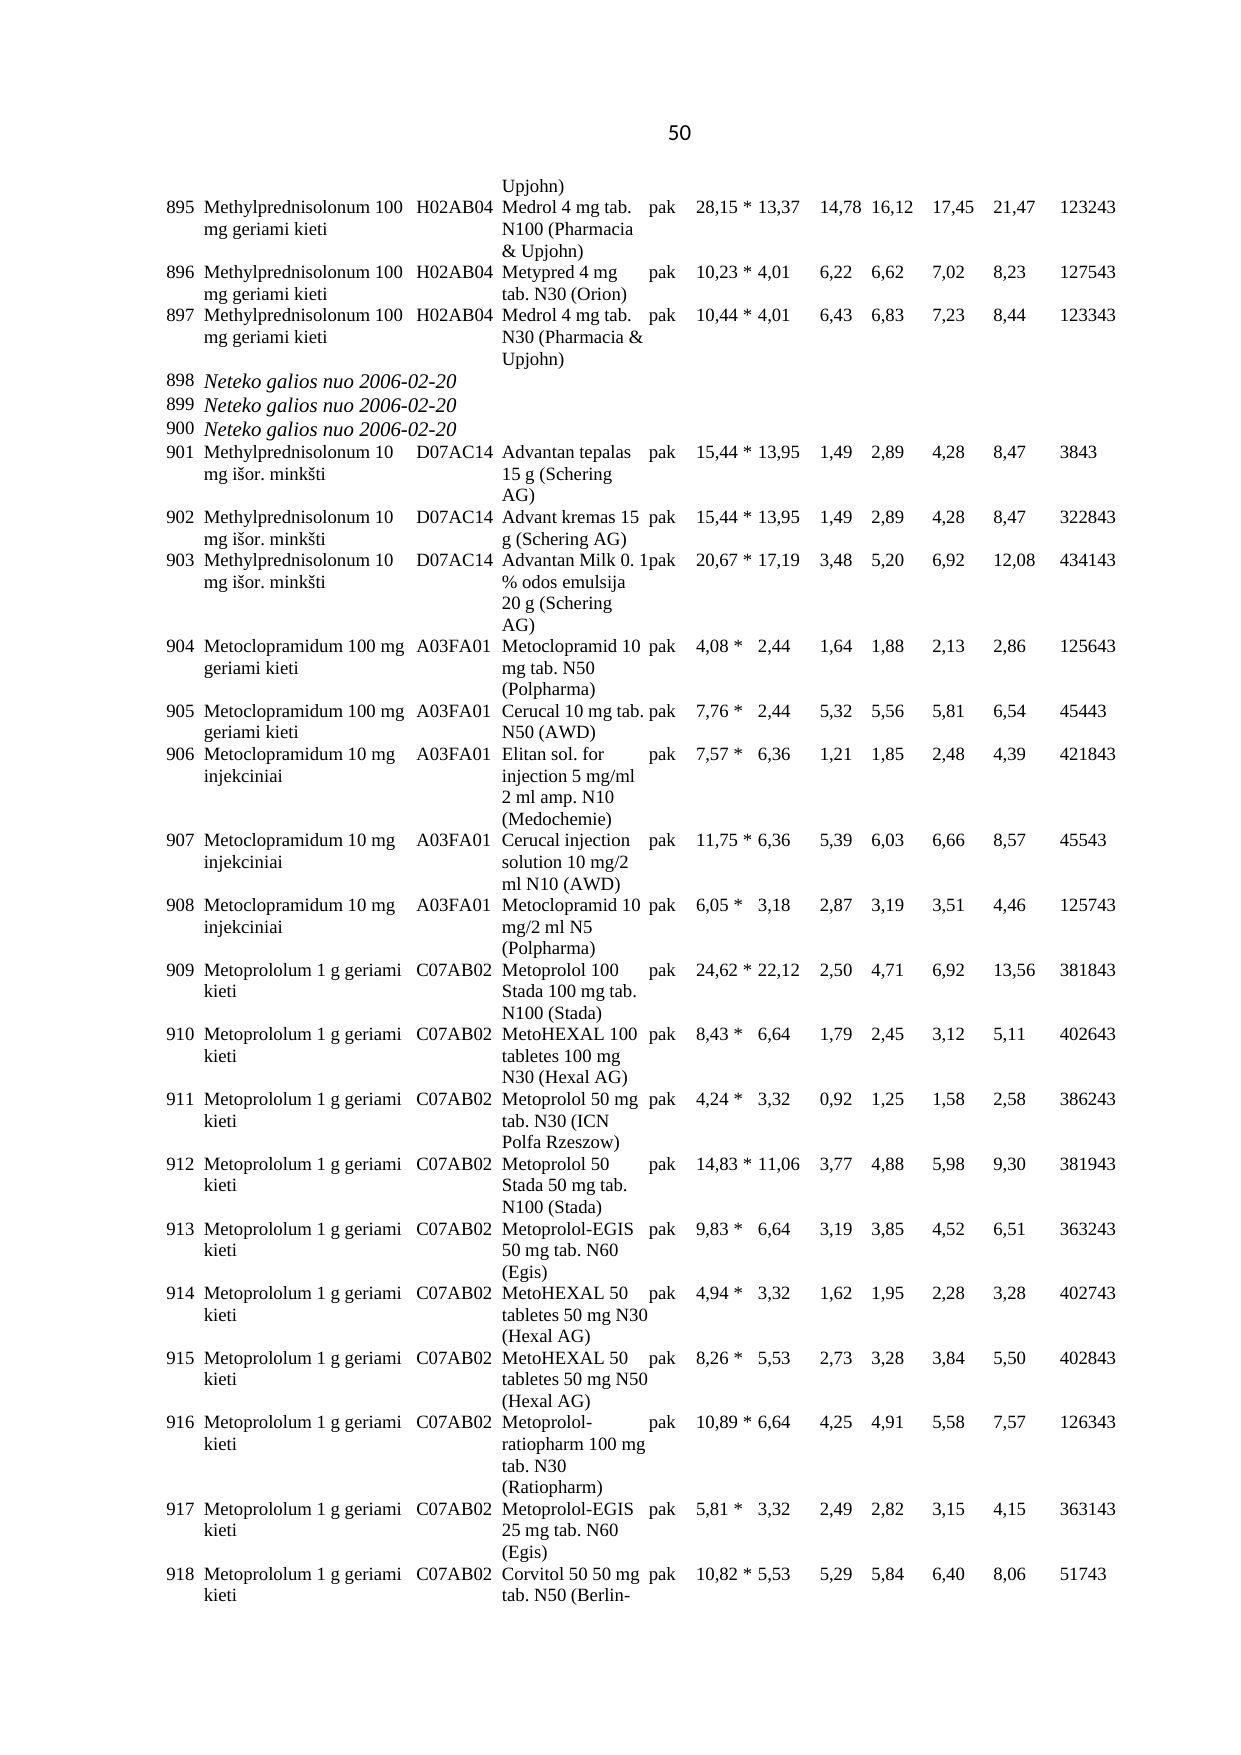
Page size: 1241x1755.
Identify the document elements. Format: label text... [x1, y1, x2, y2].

table_cell 8,47 [993, 441, 1059, 506]
table_cell 6,64 [758, 1218, 819, 1282]
table_cell Metoprolol-EGIS 50 mg tab. N60 (Egis) [502, 1218, 648, 1282]
table_cell C07AB02 [416, 1218, 502, 1282]
table_cell 5,11 [993, 1023, 1059, 1088]
table_cell 898 [166, 369, 203, 393]
table_cell 3,18 [758, 894, 819, 959]
table_cell pak [649, 1282, 696, 1347]
table_cell 13,56 [993, 959, 1059, 1023]
table_cell Metoprolol 50 mg tab. N30 (ICN Polfa Rzeszow) [502, 1088, 648, 1153]
table_cell 10,82 * [696, 1563, 758, 1606]
table_cell H02AB04 [416, 261, 502, 304]
table_cell 2,49 [820, 1498, 871, 1562]
table_cell 363243 [1060, 1218, 1127, 1282]
table_cell Advantan tepalas 15 g (Schering AG) [502, 441, 648, 506]
table_cell 2,44 [758, 635, 819, 700]
table_cell 2,50 [820, 959, 871, 1023]
table_cell 402843 [1060, 1347, 1127, 1411]
table_cell 5,29 [820, 1563, 871, 1606]
table_cell 7,02 [932, 261, 993, 304]
table_cell Advant kremas 15 g (Schering AG) [502, 506, 648, 549]
table_cell 1,95 [871, 1282, 932, 1347]
table_cell A03FA01 [416, 894, 502, 959]
table_cell 6,83 [871, 304, 932, 369]
table_cell 4,01 [758, 261, 819, 304]
table_cell [416, 175, 502, 196]
table_cell 2,89 [871, 506, 932, 549]
table_cell Methylprednisolonum 10 mg išor. minkšti [204, 441, 416, 506]
table_cell 2,86 [993, 635, 1059, 700]
table_cell Metoprolol 100 Stada 100 mg tab. N100 (Stada) [502, 959, 648, 1023]
table_cell [758, 175, 819, 196]
table_cell C07AB02 [416, 1498, 502, 1562]
table_cell Metoprolol-ratiopharm 100 mg tab. N30 (Ratiopharm) [502, 1411, 648, 1498]
table_cell 1,62 [820, 1282, 871, 1347]
table_cell Metoclopramidum 100 mg geriami kieti [204, 700, 416, 743]
table_cell C07AB02 [416, 1411, 502, 1498]
table_cell Upjohn) [502, 175, 648, 196]
table_cell Metoprololum 1 g geriami kieti [204, 1563, 416, 1606]
table_cell pak [649, 829, 696, 894]
table_cell 8,06 [993, 1563, 1059, 1606]
table_cell MetoHEXAL 100 tabletes 100 mg N30 (Hexal AG) [502, 1023, 648, 1088]
table_cell 2,73 [820, 1347, 871, 1411]
table_cell MetoHEXAL 50 tabletes 50 mg N50 (Hexal AG) [502, 1347, 648, 1411]
table_cell Neteko galios nuo 2006-02-20 [204, 369, 1127, 393]
table_cell 6,22 [820, 261, 871, 304]
table_cell 7,76 * [696, 700, 758, 743]
table_cell Metoclopramidum 10 mg injekciniai [204, 894, 416, 959]
table_cell A03FA01 [416, 829, 502, 894]
table_cell 11,75 * [696, 829, 758, 894]
table_cell pak [649, 700, 696, 743]
table_cell 381843 [1060, 959, 1127, 1023]
table_cell 2,13 [932, 635, 993, 700]
table_cell D07AC14 [416, 549, 502, 635]
table_cell 897 [166, 304, 203, 369]
table_cell D07AC14 [416, 441, 502, 506]
table_cell 3,48 [820, 549, 871, 635]
table_cell 1,58 [932, 1088, 993, 1153]
table_cell 895 [166, 196, 203, 261]
table_cell 1,49 [820, 441, 871, 506]
table_cell Neteko galios nuo 2006-02-20 [204, 393, 1127, 417]
table_cell [993, 175, 1059, 196]
table_cell 22,12 [758, 959, 819, 1023]
table_cell pak [649, 1563, 696, 1606]
table_cell 24,62 * [696, 959, 758, 1023]
table_cell Methylprednisolonum 100 mg geriami kieti [204, 304, 416, 369]
table_cell pak [649, 1218, 696, 1282]
table_cell H02AB04 [416, 304, 502, 369]
table_cell Metoclopramid 10 mg/2 ml N5 (Polpharma) [502, 894, 648, 959]
table_cell 2,58 [993, 1088, 1059, 1153]
table_cell 3,77 [820, 1153, 871, 1217]
table_cell 6,03 [871, 829, 932, 894]
table_cell C07AB02 [416, 1088, 502, 1153]
table_cell Metypred 4 mg tab. N30 (Orion) [502, 261, 648, 304]
table_cell 4,28 [932, 441, 993, 506]
table_cell Metoprololum 1 g geriami kieti [204, 1218, 416, 1282]
table_cell 7,23 [932, 304, 993, 369]
table_cell Methylprednisolonum 10 mg išor. minkšti [204, 506, 416, 549]
table_cell 402743 [1060, 1282, 1127, 1347]
table_cell pak [649, 1498, 696, 1562]
table_cell 5,53 [758, 1563, 819, 1606]
table_cell 1,88 [871, 635, 932, 700]
table_cell 3,51 [932, 894, 993, 959]
table_cell 2,28 [932, 1282, 993, 1347]
table_cell 434143 [1060, 549, 1127, 635]
table_cell 8,26 * [696, 1347, 758, 1411]
table_cell 4,88 [871, 1153, 932, 1217]
table_cell 1,85 [871, 743, 932, 829]
table_cell pak [649, 1023, 696, 1088]
table_cell 912 [166, 1153, 203, 1217]
table_cell 3,12 [932, 1023, 993, 1088]
table_cell 4,91 [871, 1411, 932, 1498]
table_cell 3,28 [993, 1282, 1059, 1347]
table_cell 905 [166, 700, 203, 743]
table_cell 5,81 [932, 700, 993, 743]
table_cell 8,44 [993, 304, 1059, 369]
table_cell 9,30 [993, 1153, 1059, 1217]
table_cell C07AB02 [416, 1347, 502, 1411]
table_cell 15,44 * [696, 506, 758, 549]
table_cell 14,78 [820, 196, 871, 261]
table_cell 909 [166, 959, 203, 1023]
table_cell 125743 [1060, 894, 1127, 959]
table_cell 3,28 [871, 1347, 932, 1411]
table_cell 402643 [1060, 1023, 1127, 1088]
table_cell A03FA01 [416, 635, 502, 700]
table_cell 9,83 * [696, 1218, 758, 1282]
table_cell 5,20 [871, 549, 932, 635]
table_cell 28,15 * [696, 196, 758, 261]
table_cell 2,44 [758, 700, 819, 743]
table_cell 12,08 [993, 549, 1059, 635]
table_cell 5,56 [871, 700, 932, 743]
table_cell 4,39 [993, 743, 1059, 829]
table_cell 918 [166, 1563, 203, 1606]
table_cell 2,45 [871, 1023, 932, 1088]
table_cell C07AB02 [416, 1563, 502, 1606]
table_cell Metoprololum 1 g geriami kieti [204, 959, 416, 1023]
table_cell 6,66 [932, 829, 993, 894]
table_cell Metoclopramid 10 mg tab. N50 (Polpharma) [502, 635, 648, 700]
table_cell 10,44 * [696, 304, 758, 369]
table_cell 3,15 [932, 1498, 993, 1562]
table_cell 903 [166, 549, 203, 635]
table_cell MetoHEXAL 50 tabletes 50 mg N30 (Hexal AG) [502, 1282, 648, 1347]
table_cell 2,48 [932, 743, 993, 829]
table_cell 126343 [1060, 1411, 1127, 1498]
table_cell A03FA01 [416, 743, 502, 829]
table_cell pak [649, 894, 696, 959]
table_cell 916 [166, 1411, 203, 1498]
table_cell 13,37 [758, 196, 819, 261]
table_cell pak [649, 743, 696, 829]
table_cell pak [649, 196, 696, 261]
table_cell 6,05 * [696, 894, 758, 959]
table_cell Metoprolol-EGIS 25 mg tab. N60 (Egis) [502, 1498, 648, 1562]
table_cell D07AC14 [416, 506, 502, 549]
table_cell Metoprololum 1 g geriami kieti [204, 1023, 416, 1088]
table_cell 910 [166, 1023, 203, 1088]
table_cell Methylprednisolonum 10 mg išor. minkšti [204, 549, 416, 635]
table_cell 1,79 [820, 1023, 871, 1088]
table_cell 4,08 * [696, 635, 758, 700]
table_cell Metoprololum 1 g geriami kieti [204, 1153, 416, 1217]
table_cell Metoprololum 1 g geriami kieti [204, 1282, 416, 1347]
table_cell 8,43 * [696, 1023, 758, 1088]
table_cell 6,64 [758, 1411, 819, 1498]
table_cell 5,53 [758, 1347, 819, 1411]
table_cell Metoprololum 1 g geriami kieti [204, 1347, 416, 1411]
table_cell 4,15 [993, 1498, 1059, 1562]
table_cell 5,58 [932, 1411, 993, 1498]
table_cell 11,06 [758, 1153, 819, 1217]
table_cell 6,36 [758, 829, 819, 894]
table_cell Elitan sol. for injection 5 mg/ml 2 ml amp. N10 (Medochemie) [502, 743, 648, 829]
table_cell 386243 [1060, 1088, 1127, 1153]
table_cell 911 [166, 1088, 203, 1153]
table_cell 4,52 [932, 1218, 993, 1282]
table_cell Metoprololum 1 g geriami kieti [204, 1411, 416, 1498]
table_cell Metoclopramidum 100 mg geriami kieti [204, 635, 416, 700]
table_cell [820, 175, 871, 196]
table_cell 900 [166, 417, 203, 441]
table_cell 3,32 [758, 1088, 819, 1153]
table_cell [932, 175, 993, 196]
table_cell 45443 [1060, 700, 1127, 743]
table_cell 6,64 [758, 1023, 819, 1088]
table_cell 17,19 [758, 549, 819, 635]
table_cell Corvitol 50 50 mg tab. N50 (Berlin- [502, 1563, 648, 1606]
table_cell C07AB02 [416, 1153, 502, 1217]
table_cell 4,71 [871, 959, 932, 1023]
table_cell 902 [166, 506, 203, 549]
table_cell 908 [166, 894, 203, 959]
table_cell 914 [166, 1282, 203, 1347]
table_cell pak [649, 441, 696, 506]
table_cell Cerucal injection solution 10 mg/2 ml N10 (AWD) [502, 829, 648, 894]
table_cell Advantan Milk 0. 1 % odos emulsija 20 g (Schering AG) [502, 549, 648, 635]
table_cell Medrol 4 mg tab. N100 (Pharmacia & Upjohn) [502, 196, 648, 261]
table_cell 3,19 [820, 1218, 871, 1282]
table_cell 4,25 [820, 1411, 871, 1498]
table_cell 6,92 [932, 549, 993, 635]
table_cell 363143 [1060, 1498, 1127, 1562]
table_cell 15,44 * [696, 441, 758, 506]
table_cell 4,28 [932, 506, 993, 549]
table_cell 10,89 * [696, 1411, 758, 1498]
table_cell 2,82 [871, 1498, 932, 1562]
table_cell 3,85 [871, 1218, 932, 1282]
table_cell Metoclopramidum 10 mg injekciniai [204, 829, 416, 894]
table_cell 16,12 [871, 196, 932, 261]
table_cell 1,49 [820, 506, 871, 549]
table_cell 14,83 * [696, 1153, 758, 1217]
table_cell 10,23 * [696, 261, 758, 304]
table_cell 381943 [1060, 1153, 1127, 1217]
table_cell 5,50 [993, 1347, 1059, 1411]
table_cell pak [649, 959, 696, 1023]
table_cell 4,01 [758, 304, 819, 369]
table_cell 913 [166, 1218, 203, 1282]
table_cell Metoprolol 50 Stada 50 mg tab. N100 (Stada) [502, 1153, 648, 1217]
table_cell 6,54 [993, 700, 1059, 743]
table_cell 3,32 [758, 1498, 819, 1562]
table_cell 2,87 [820, 894, 871, 959]
table_cell C07AB02 [416, 1282, 502, 1347]
table_cell pak [649, 261, 696, 304]
table_cell Cerucal 10 mg tab. N50 (AWD) [502, 700, 648, 743]
table_cell A03FA01 [416, 700, 502, 743]
table_cell 6,92 [932, 959, 993, 1023]
table_cell Neteko galios nuo 2006-02-20 [204, 417, 1127, 441]
table_cell 123243 [1060, 196, 1127, 261]
table_cell pak [649, 1088, 696, 1153]
table_cell 8,57 [993, 829, 1059, 894]
table_cell Metoprololum 1 g geriami kieti [204, 1498, 416, 1562]
table_cell 0,92 [820, 1088, 871, 1153]
table_cell 907 [166, 829, 203, 894]
table_cell C07AB02 [416, 959, 502, 1023]
table_cell 3843 [1060, 441, 1127, 506]
table_cell pak [649, 506, 696, 549]
table_cell pak [649, 1153, 696, 1217]
table_cell 21,47 [993, 196, 1059, 261]
table_cell 904 [166, 635, 203, 700]
table_cell 6,43 [820, 304, 871, 369]
table_cell 13,95 [758, 441, 819, 506]
table_cell 7,57 [993, 1411, 1059, 1498]
table_cell pak [649, 1347, 696, 1411]
table_cell Metoclopramidum 10 mg injekciniai [204, 743, 416, 829]
table_cell 5,32 [820, 700, 871, 743]
table_cell [204, 175, 416, 196]
table_cell [696, 175, 758, 196]
table_cell 125643 [1060, 635, 1127, 700]
table_cell pak [649, 635, 696, 700]
table_cell 17,45 [932, 196, 993, 261]
table_cell 8,23 [993, 261, 1059, 304]
table_cell 2,89 [871, 441, 932, 506]
table_cell pak [649, 549, 696, 635]
table_cell 1,21 [820, 743, 871, 829]
table_cell 421843 [1060, 743, 1127, 829]
table_cell 6,62 [871, 261, 932, 304]
table_cell 3,32 [758, 1282, 819, 1347]
table_cell 917 [166, 1498, 203, 1562]
table_cell 5,98 [932, 1153, 993, 1217]
table_cell [649, 175, 696, 196]
table_cell pak [649, 1411, 696, 1498]
table_cell 6,51 [993, 1218, 1059, 1282]
table_cell 6,40 [932, 1563, 993, 1606]
table_cell 3,84 [932, 1347, 993, 1411]
table_cell 6,36 [758, 743, 819, 829]
table_cell H02AB04 [416, 196, 502, 261]
table_cell [871, 175, 932, 196]
table_cell 13,95 [758, 506, 819, 549]
table_cell Metoprololum 1 g geriami kieti [204, 1088, 416, 1153]
table_cell Methylprednisolonum 100 mg geriami kieti [204, 196, 416, 261]
table_cell 1,25 [871, 1088, 932, 1153]
table_cell 901 [166, 441, 203, 506]
table_cell 915 [166, 1347, 203, 1411]
table_cell C07AB02 [416, 1023, 502, 1088]
table_cell 4,94 * [696, 1282, 758, 1347]
table_cell 1,64 [820, 635, 871, 700]
table_cell [1060, 175, 1127, 196]
table_cell 906 [166, 743, 203, 829]
table_cell 7,57 * [696, 743, 758, 829]
table_cell Medrol 4 mg tab. N30 (Pharmacia & Upjohn) [502, 304, 648, 369]
table_cell 123343 [1060, 304, 1127, 369]
table_cell 3,19 [871, 894, 932, 959]
table_cell [166, 175, 203, 196]
table_cell 20,67 * [696, 549, 758, 635]
table_cell Methylprednisolonum 100 mg geriami kieti [204, 261, 416, 304]
table_cell 127543 [1060, 261, 1127, 304]
table_cell 5,81 * [696, 1498, 758, 1562]
table_cell 4,46 [993, 894, 1059, 959]
table_cell 5,84 [871, 1563, 932, 1606]
table_cell 8,47 [993, 506, 1059, 549]
table_cell 4,24 * [696, 1088, 758, 1153]
table_cell pak [649, 304, 696, 369]
table_cell 5,39 [820, 829, 871, 894]
table_cell 51743 [1060, 1563, 1127, 1606]
table_cell 899 [166, 393, 203, 417]
table_cell 45543 [1060, 829, 1127, 894]
table_cell 322843 [1060, 506, 1127, 549]
table_cell 896 [166, 261, 203, 304]
